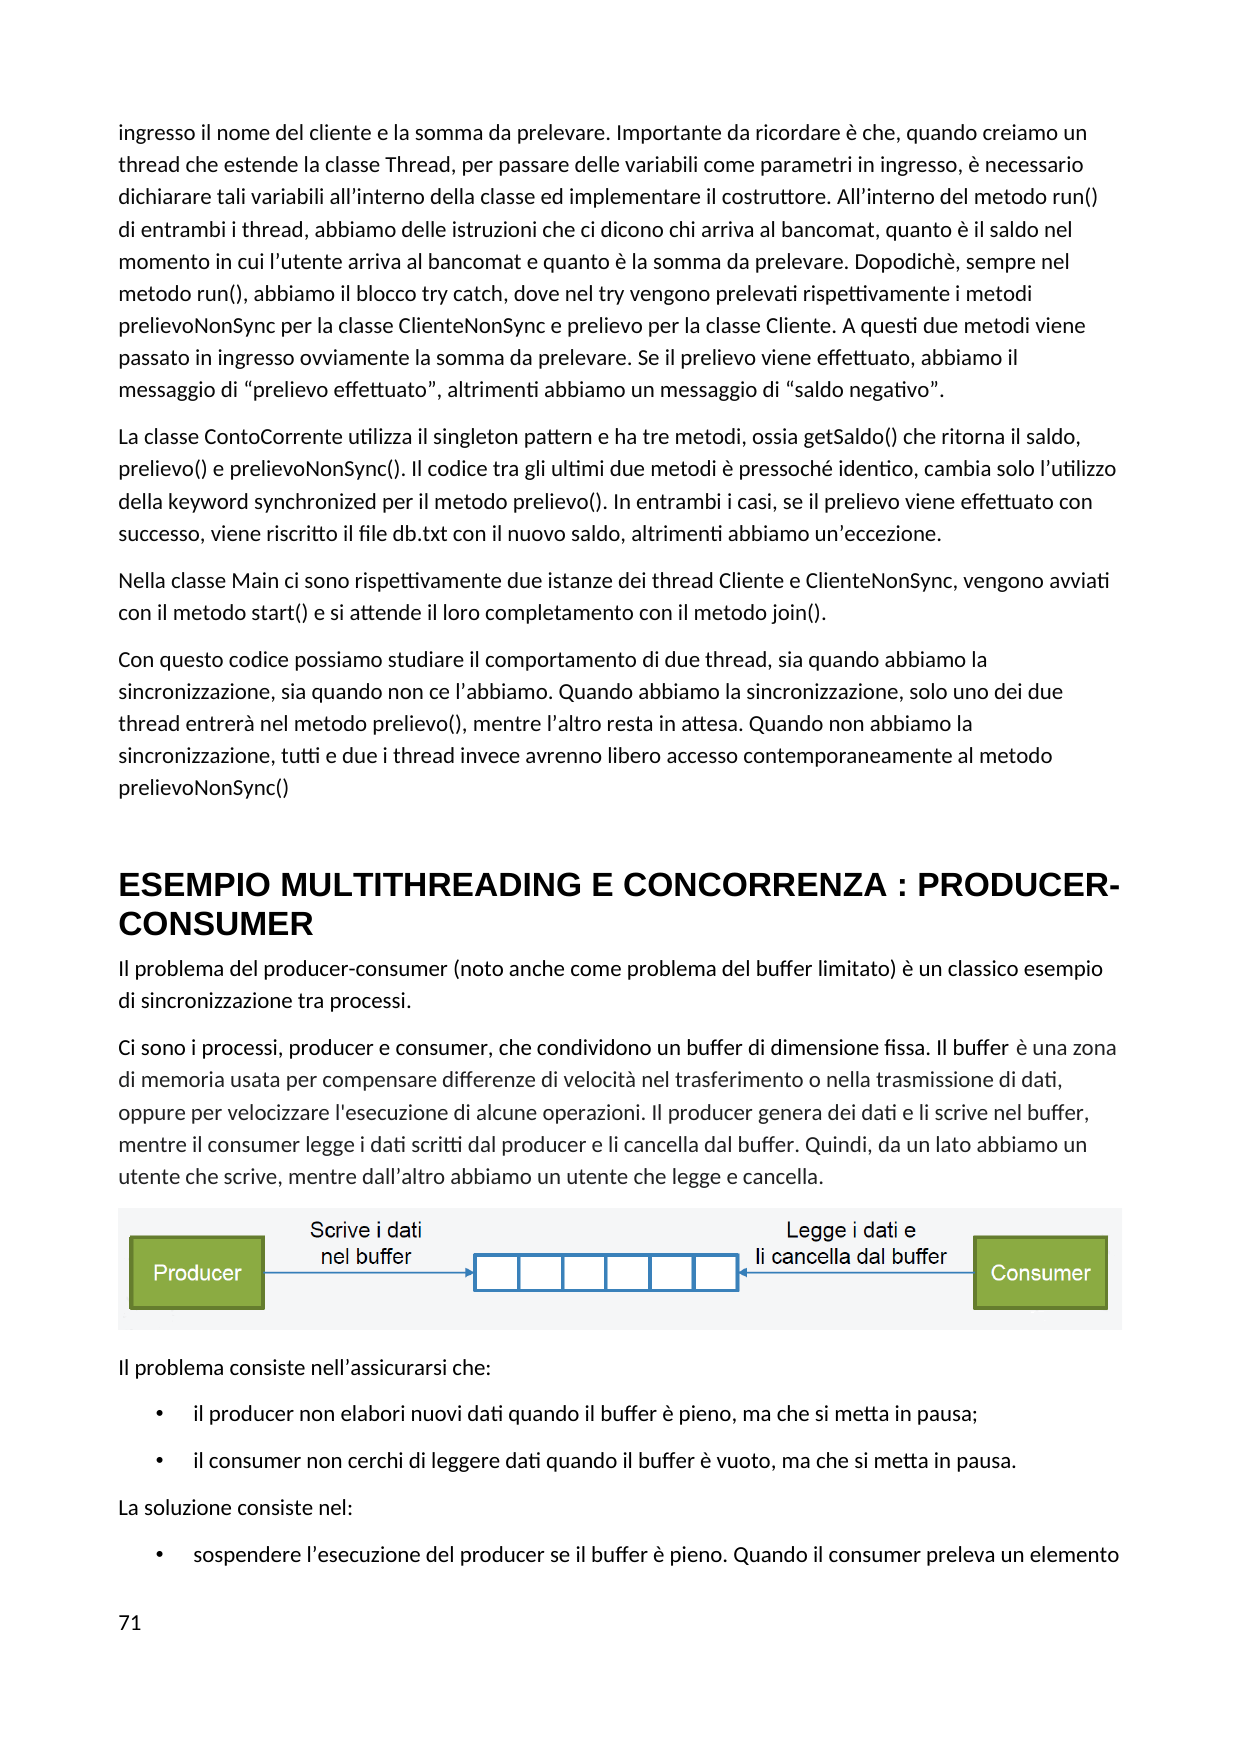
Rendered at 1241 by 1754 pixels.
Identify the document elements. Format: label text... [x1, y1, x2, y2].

list il consumer non cerchi di leggere dati quando il buffer è vuoto, ma che si metta in pausa. [156, 1446, 1122, 1474]
text La soluzione consiste nel: [118, 1493, 1122, 1521]
text ingresso il nome del cliente e la somma da prelevare. Importante da ricordare è che, quando creiamo un thread che estende la classe Thread, per passare delle variabili come parametri in ingresso, è necessario dichiarare tali variabili all’interno della classe ed implementare il costruttore. All’interno del metodo run() di entrambi i thread, abbiamo delle istruzioni che ci dicono chi arriva al bancomat, quanto è il saldo nel momento in cui l’utente arriva al bancomat e quanto è la somma da prelevare. Dopodichè, sempre nel metodo run(), abbiamo il blocco try catch, dove nel try vengono prelevati rispettivamente i metodi prelievoNonSync per la classe ClienteNonSync e prelievo per la classe Cliente. A questi due metodi viene passato in ingresso ovviamente la somma da prelevare. Se il prelievo viene effettuato, abbiamo il messaggio di “prelievo effettuato”, altrimenti abbiamo un messaggio di “saldo negativo”. [118, 118, 1122, 404]
picture [118, 1208, 1123, 1330]
text Con questo codice possiamo studiare il comportamento di due thread, sia quando abbiamo la sincronizzazione, sia quando non ce l’abbiamo. Quando abbiamo la sincronizzazione, solo uno dei due thread entrerà nel metodo prelievo(), mentre l’altro resta in attesa. Quando non abbiamo la sincronizzazione, tutti e due i thread invece avrenno libero accesso contemporaneamente al metodo prelievoNonSync() [118, 645, 1122, 801]
text Il problema del producer-consumer (noto anche come problema del buffer limitato) è un classico esempio di sincronizzazione tra processi. [118, 954, 1122, 1015]
list il producer non elabori nuovi dati quando il buffer è pieno, ma che si metta in pausa; [156, 1399, 1122, 1428]
text La classe ContoCorrente utilizza il singleton pattern e ha tre metodi, ossia getSaldo() che ritorna il saldo, prelievo() e prelievoNonSync(). Il codice tra gli ultimi due metodi è pressoché identico, cambia solo l’utilizzo della keyword synchronized per il metodo prelievo(). In entrambi i casi, se il prelievo viene effettuato con successo, viene riscritto il file db.txt con il nuovo saldo, altrimenti abbiamo un’eccezione. [118, 422, 1122, 547]
list sospendere l’esecuzione del producer se il buffer è pieno. Quando il consumer preleva un elemento [156, 1540, 1122, 1568]
subtitle ESEMPIO MULTITHREADING E CONCORRENZA : PRODUCER-CONSUMER [118, 865, 1122, 942]
text Nella classe Main ci sono rispettivamente due istanze dei thread Cliente e ClienteNonSync, vengono avviati con il metodo start() e si attende il loro completamento con il metodo join(). [118, 566, 1122, 626]
text Ci sono i processi, producer e consumer, che condividono un buffer di dimensione fissa. Il buffer è una zona di memoria usata per compensare differenze di velocità nel trasferimento o nella trasmissione di dati, oppure per velocizzare l'esecuzione di alcune operazioni. Il producer genera dei dati e li scrive nel buffer, mentre il consumer legge i dati scritti dal producer e li cancella dal buffer. Quindi, da un lato abbiamo un utente che scrive, mentre dall’altro abbiamo un utente che legge e cancella. [118, 1033, 1122, 1190]
text Il problema consiste nell’assicurarsi che: [118, 1353, 1122, 1381]
